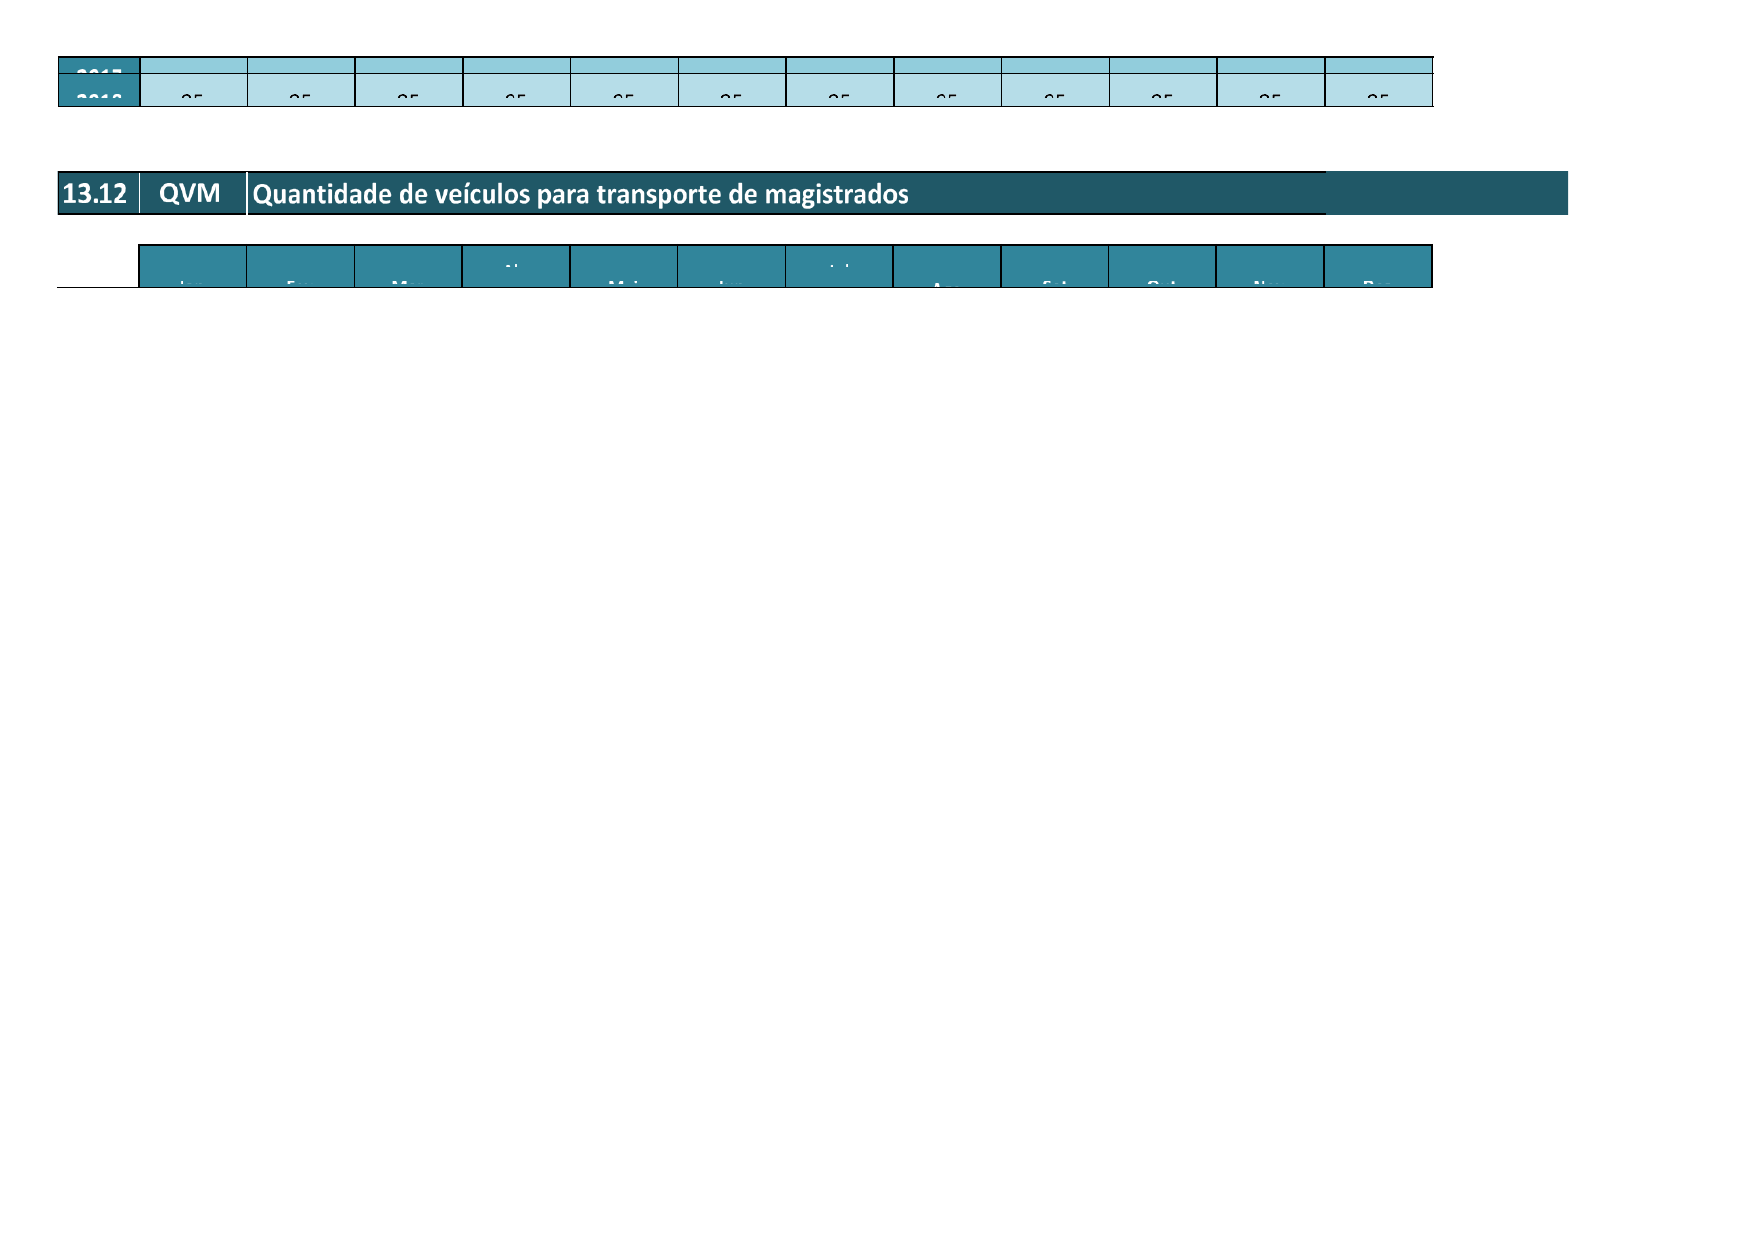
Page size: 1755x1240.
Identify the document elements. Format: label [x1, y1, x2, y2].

table_cell [141, 74, 247, 106]
table_cell [248, 74, 354, 106]
table_cell [1002, 58, 1109, 73]
table_cell [248, 58, 354, 73]
table_cell [356, 58, 462, 73]
table_cell [895, 58, 1001, 73]
table_header [1109, 246, 1215, 287]
table_cell [59, 58, 139, 73]
table_header [1325, 246, 1431, 287]
table_header [463, 246, 569, 287]
table_cell [1110, 74, 1216, 106]
table_cell [787, 58, 893, 73]
table_cell [1110, 58, 1216, 73]
table_header [247, 246, 354, 287]
table_cell [59, 74, 139, 106]
table_cell [1326, 74, 1432, 106]
table_cell [895, 74, 1001, 106]
table_cell [1002, 74, 1109, 106]
table_cell [679, 74, 785, 106]
table_cell [1218, 58, 1324, 73]
table_cell [787, 74, 893, 106]
table_header [571, 246, 677, 287]
table_cell [141, 58, 247, 73]
table_header [1002, 246, 1108, 287]
table_header [786, 246, 892, 287]
table_cell [571, 74, 678, 106]
table_header [678, 246, 785, 287]
table_header [140, 246, 246, 287]
table_cell [1326, 58, 1432, 73]
table_cell [1218, 74, 1324, 106]
table_header [1217, 246, 1323, 287]
table_cell [464, 58, 570, 73]
table_cell [356, 74, 462, 106]
table_header [355, 246, 461, 287]
table_cell [571, 58, 678, 73]
table_cell [679, 58, 785, 73]
table_header [894, 246, 1000, 287]
table_header [57, 244, 138, 287]
table_cell [464, 74, 570, 106]
